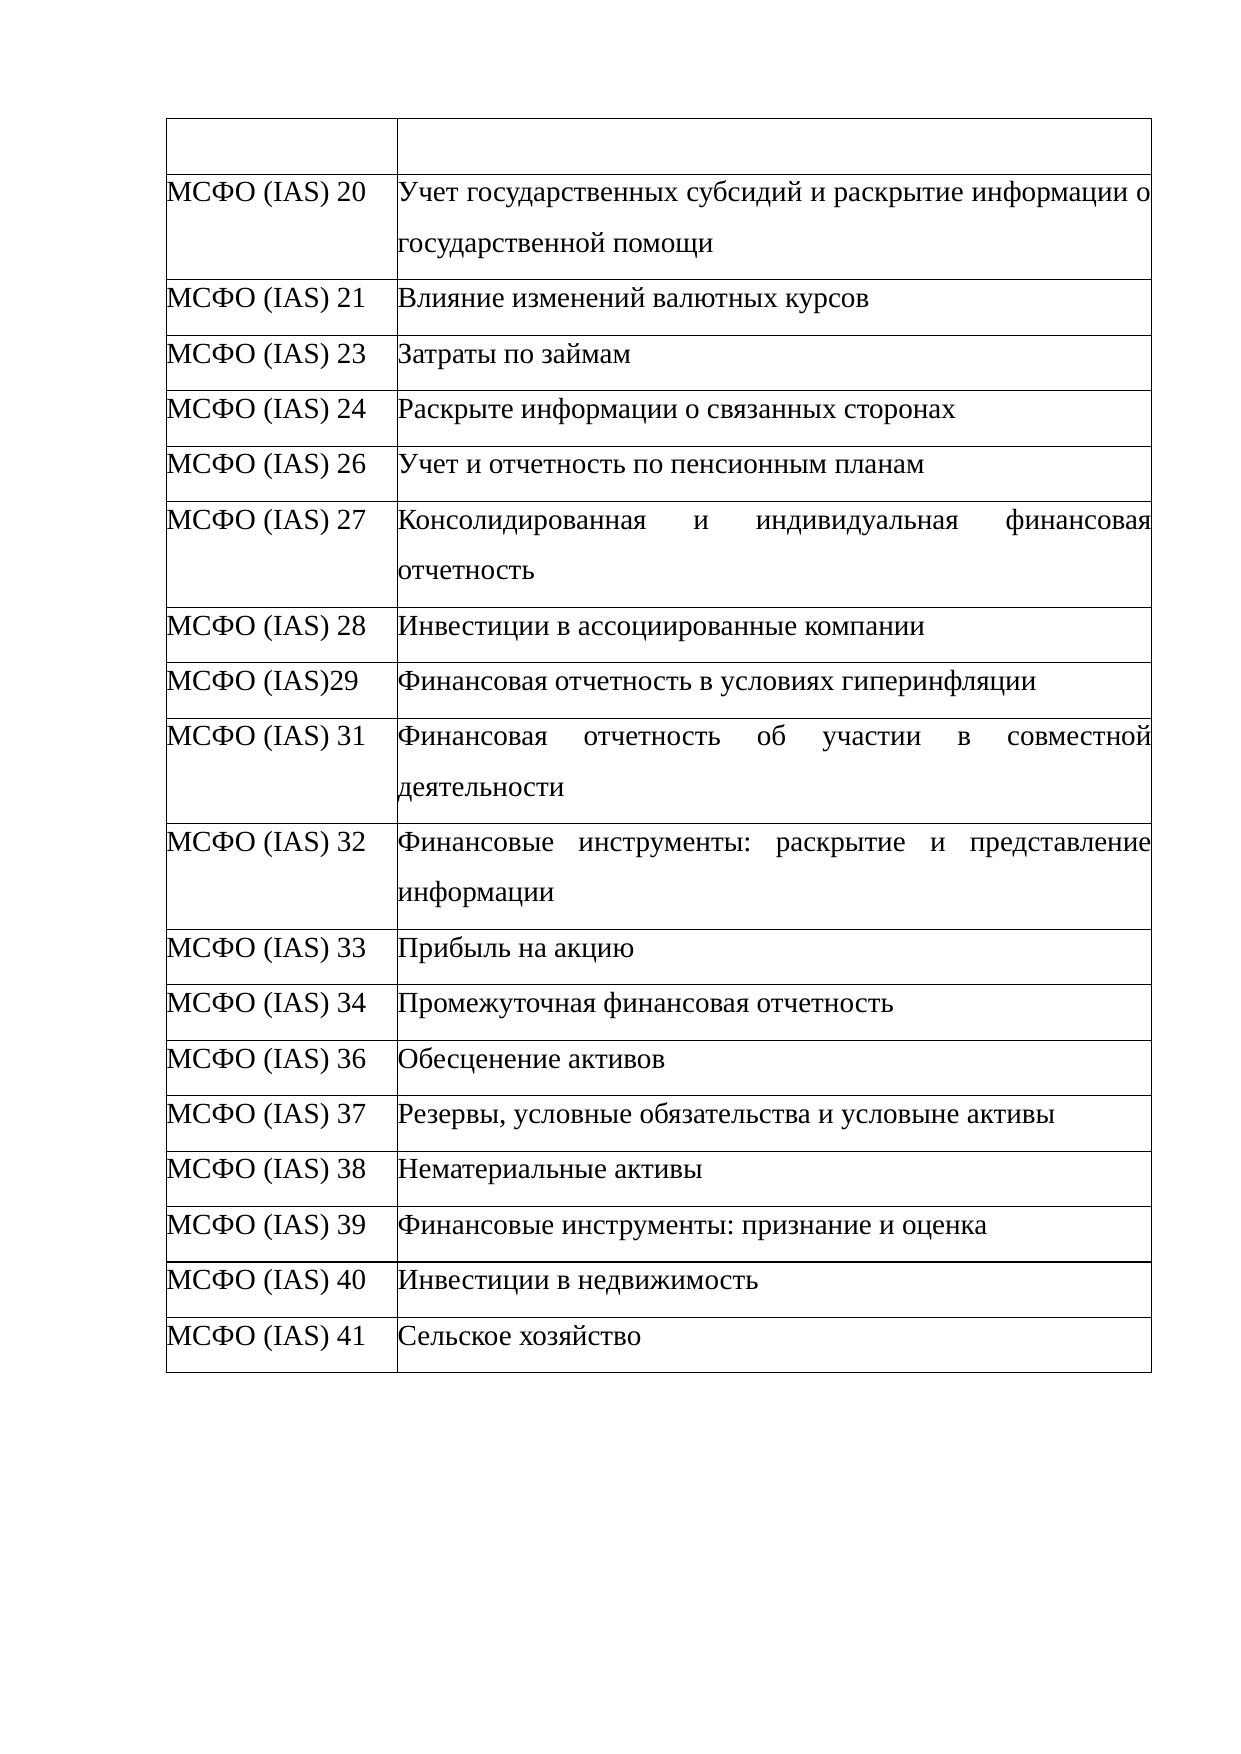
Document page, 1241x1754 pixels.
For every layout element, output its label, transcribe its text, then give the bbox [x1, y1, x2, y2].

table_cell [398, 119, 1151, 173]
table_cell [167, 119, 397, 173]
table_cell Консолидированная и индивидуальная финансовая отчетность [398, 502, 1151, 607]
table_cell МСФО (IAS) 36 [167, 1041, 397, 1095]
table_cell МСФО (IAS) 38 [167, 1152, 397, 1206]
table_cell Затраты по займам [398, 336, 1151, 390]
table_cell МСФО (IAS) 34 [167, 985, 397, 1040]
table_cell МСФО (IAS) 40 [167, 1263, 397, 1317]
table_cell МСФО (IAS)29 [167, 663, 397, 717]
table_cell Учет и отчетность по пенсионным планам [398, 447, 1151, 501]
table_cell МСФО (IAS) 32 [167, 824, 397, 929]
table_cell Влияние изменений валютных курсов [398, 280, 1151, 335]
table_cell МСФО (IAS) 39 [167, 1207, 397, 1261]
table_cell МСФО (IAS) 28 [167, 608, 397, 662]
table_cell Финансовые инструменты: признание и оценка [398, 1207, 1151, 1261]
table_cell Обесценение активов [398, 1041, 1151, 1095]
table_cell Инвестиции в ассоциированные компании [398, 608, 1151, 662]
table_cell Финансовая отчетность в условиях гиперинфляции [398, 663, 1151, 717]
table_cell Сельское хозяйство [398, 1318, 1151, 1372]
table_cell Раскрыте информации о связанных сторонах [398, 391, 1151, 446]
table_cell МСФО (IAS) 23 [167, 336, 397, 390]
table_cell МСФО (IAS) 37 [167, 1096, 397, 1151]
table_cell МСФО (IAS) 33 [167, 930, 397, 984]
table_cell МСФО (IAS) 41 [167, 1318, 397, 1372]
table_cell МСФО (IAS) 27 [167, 502, 397, 607]
table_cell Инвестиции в недвижимость [398, 1263, 1151, 1317]
table_cell МСФО (IAS) 21 [167, 280, 397, 335]
table_cell МСФО (IAS) 20 [167, 175, 397, 279]
table_cell Прибыль на акцию [398, 930, 1151, 984]
table_cell Нематериальные активы [398, 1152, 1151, 1206]
table_cell МСФО (IAS) 24 [167, 391, 397, 446]
table_cell МСФО (IAS) 26 [167, 447, 397, 501]
table_cell Промежуточная финансовая отчетность [398, 985, 1151, 1040]
table_cell Резервы, условные обязательства и условыне активы [398, 1096, 1151, 1151]
table_cell Финансовая отчетность об участии в совместной деятельности [398, 719, 1151, 823]
table_cell МСФО (IAS) 31 [167, 719, 397, 823]
table_cell Учет государственных субсидий и раскрытие информации о государственной помощи [398, 175, 1151, 279]
table_cell Финансовые инструменты: раскрытие и представление информации [398, 824, 1151, 929]
